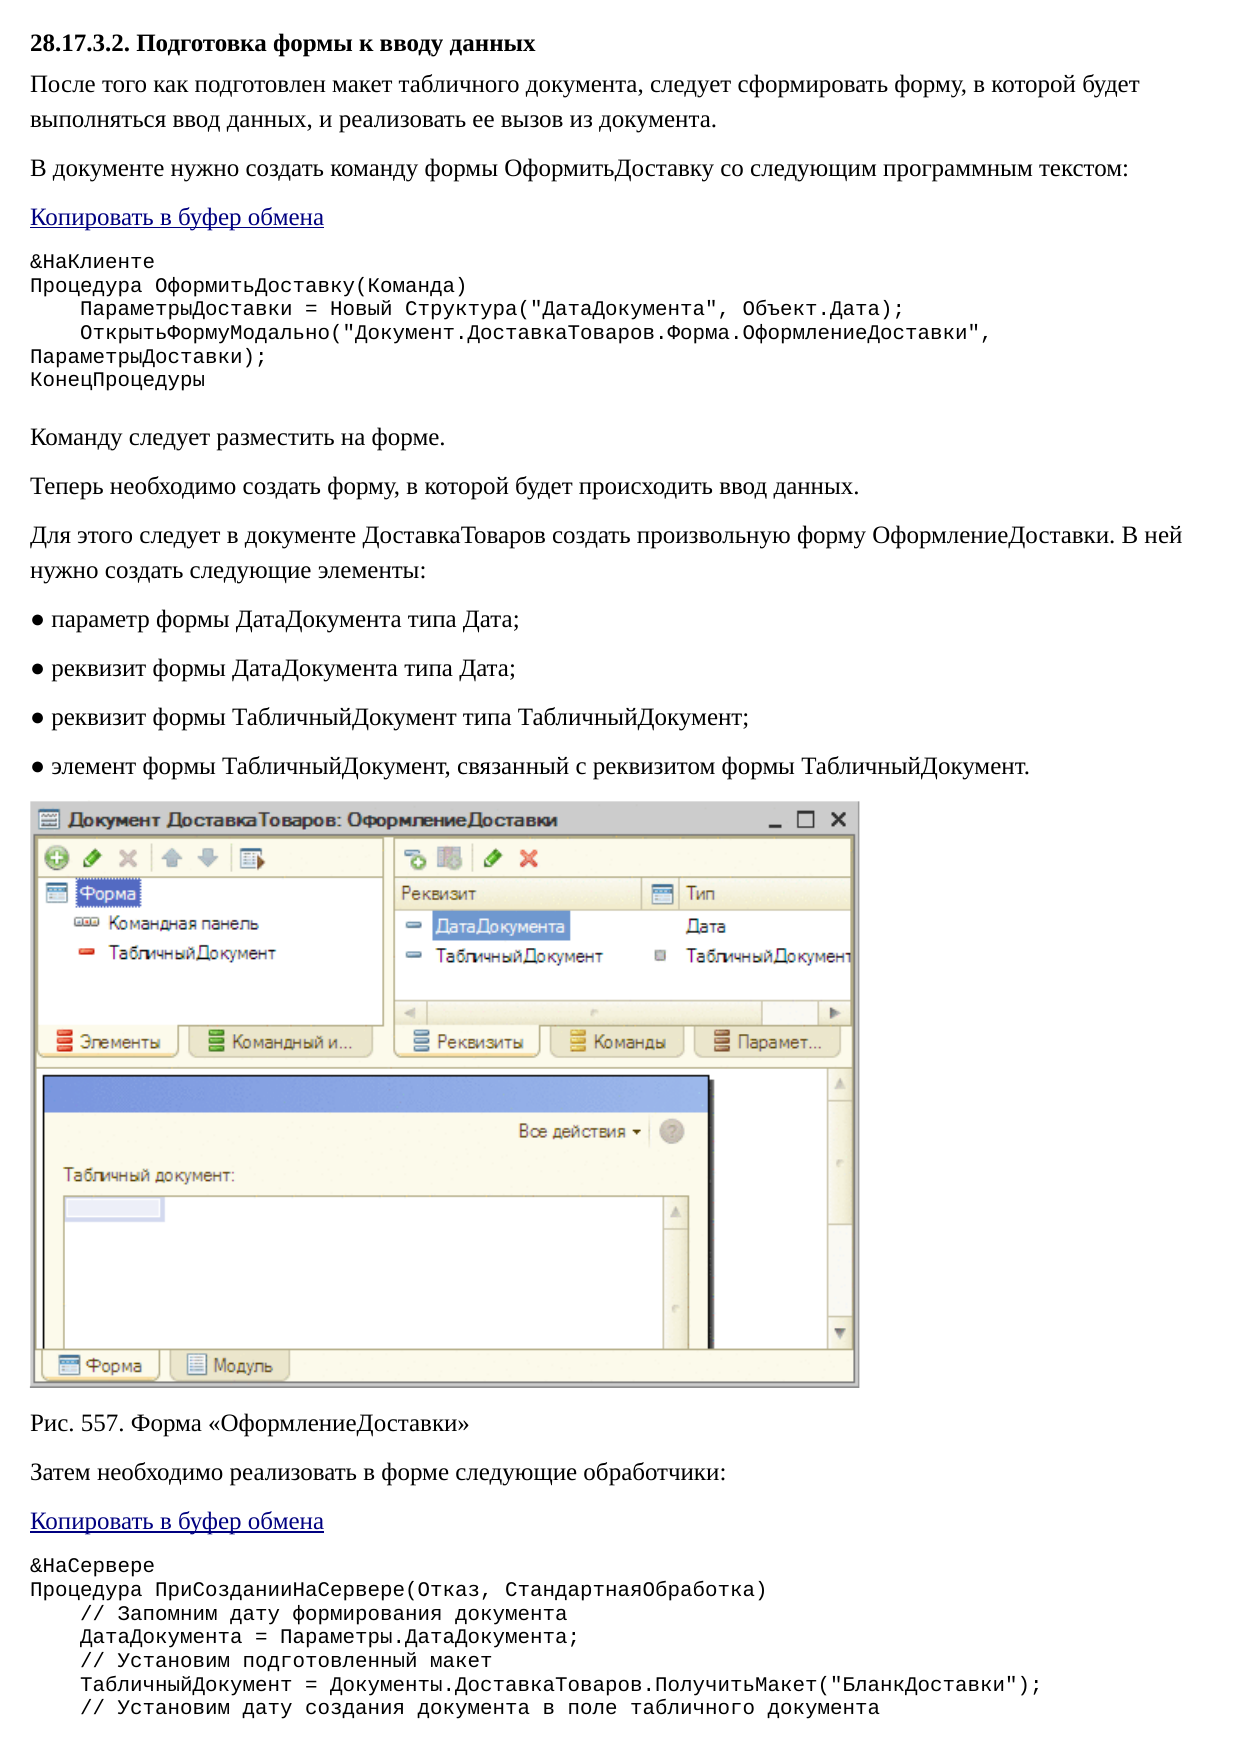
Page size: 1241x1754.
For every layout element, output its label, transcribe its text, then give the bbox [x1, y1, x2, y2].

text &НаСервере [30, 1555, 1211, 1579]
text Теперь необходимо создать форму, в которой будет происходить ввод данных. [30, 471, 1211, 500]
text ● элемент формы ТабличныйДокумент, связанный с реквизитом формы ТабличныйДокумент. [30, 751, 1211, 780]
text ● реквизит формы ТабличныйДокумент типа ТабличныйДокумент; [30, 702, 1211, 731]
text КонецПроцедуры [30, 369, 1211, 393]
text Процедура ПриСозданииНаСервере(Отказ, СтандартнаяОбработка) [30, 1579, 1211, 1603]
text // Установим подготовленный макет [30, 1650, 1211, 1673]
text ОткрытьФормуМодально("Документ.ДоставкаТоваров.Форма.ОформлениеДоставки", ПараметрыДоставки); [30, 322, 1211, 369]
subtitle 28.17.3.2. Подготовка формы к вводу данных [30, 28, 1211, 57]
picture [29, 800, 860, 1388]
text ПараметрыДоставки = Новый Структура("ДатаДокумента", Объект.Дата); [30, 298, 1211, 322]
text Копировать в буфер обмена [30, 202, 1211, 231]
text В документе нужно создать команду формы ОформитьДоставку со следующим программным текстом: [30, 153, 1211, 182]
text ● параметр формы ДатаДокумента типа Дата; [30, 604, 1211, 633]
text Затем необходимо реализовать в форме следующие обработчики: [30, 1457, 1211, 1486]
text ДатаДокумента = Параметры.ДатаДокумента; [30, 1626, 1211, 1650]
text Процедура ОформитьДоставку(Команда) [30, 275, 1211, 298]
text // Запомним дату формирования документа [30, 1603, 1211, 1626]
text Рис. 557. Форма «ОформлениеДоставки» [30, 1408, 1211, 1437]
text Копировать в буфер обмена [30, 1506, 1211, 1535]
text После того как подготовлен макет табличного документа, следует сформировать форму, в которой будет выполняться ввод данных, и реализовать ее вызов из документа. [30, 69, 1211, 133]
text ● реквизит формы ДатаДокумента типа Дата; [30, 653, 1211, 682]
text &НаКлиенте [30, 251, 1211, 275]
text // Установим дату создания документа в поле табличного документа [30, 1697, 1211, 1721]
text ТабличныйДокумент = Документы.ДоставкаТоваров.ПолучитьМакет("БланкДоставки"); [30, 1673, 1211, 1697]
text Для этого следует в документе ДоставкаТоваров создать произвольную форму ОформлениеДоставки. В ней нужно создать следующие элементы: [30, 521, 1211, 584]
text Команду следует разместить на форме. [30, 422, 1211, 451]
